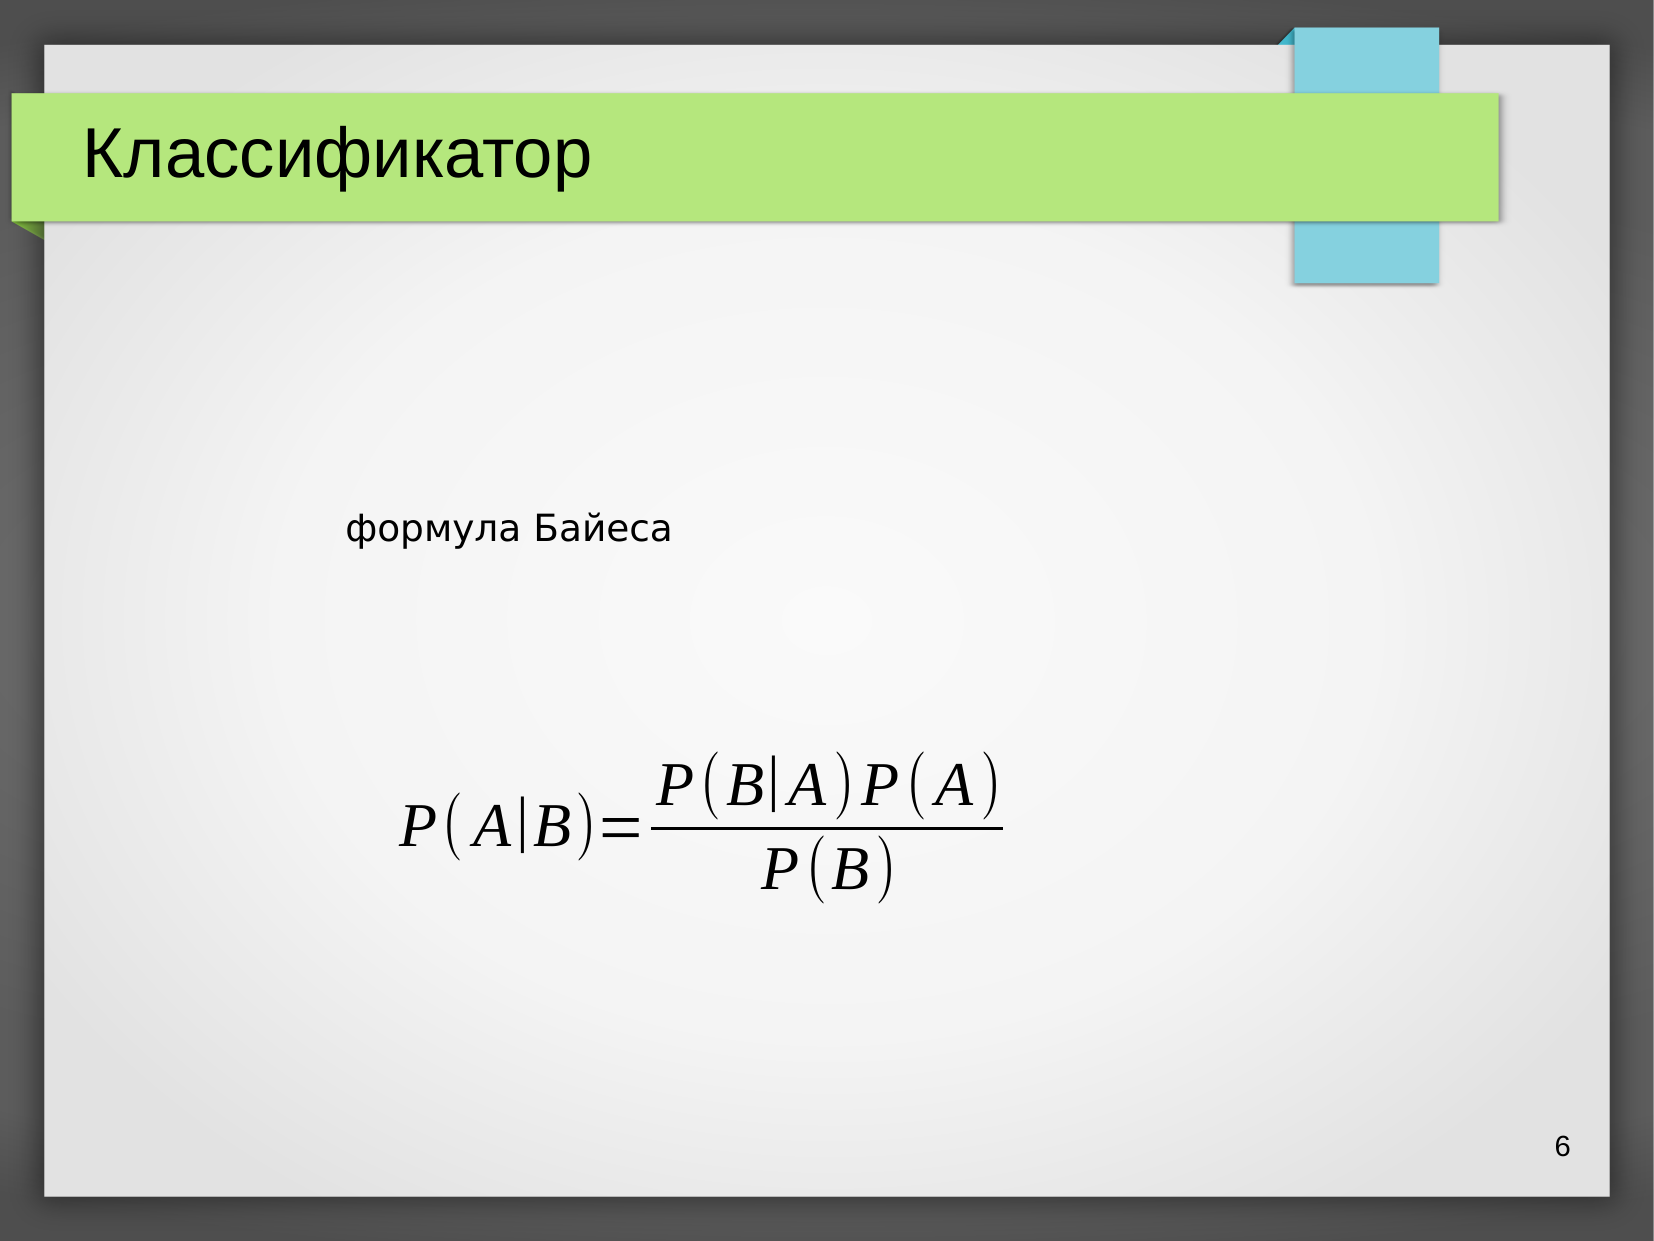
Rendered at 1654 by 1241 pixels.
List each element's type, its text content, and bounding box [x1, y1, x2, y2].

text_box формула Байеса [330, 455, 1394, 906]
picture [0, 0, 1654, 1241]
chart [389, 749, 1012, 908]
title Классификатор [82, 49, 1571, 257]
